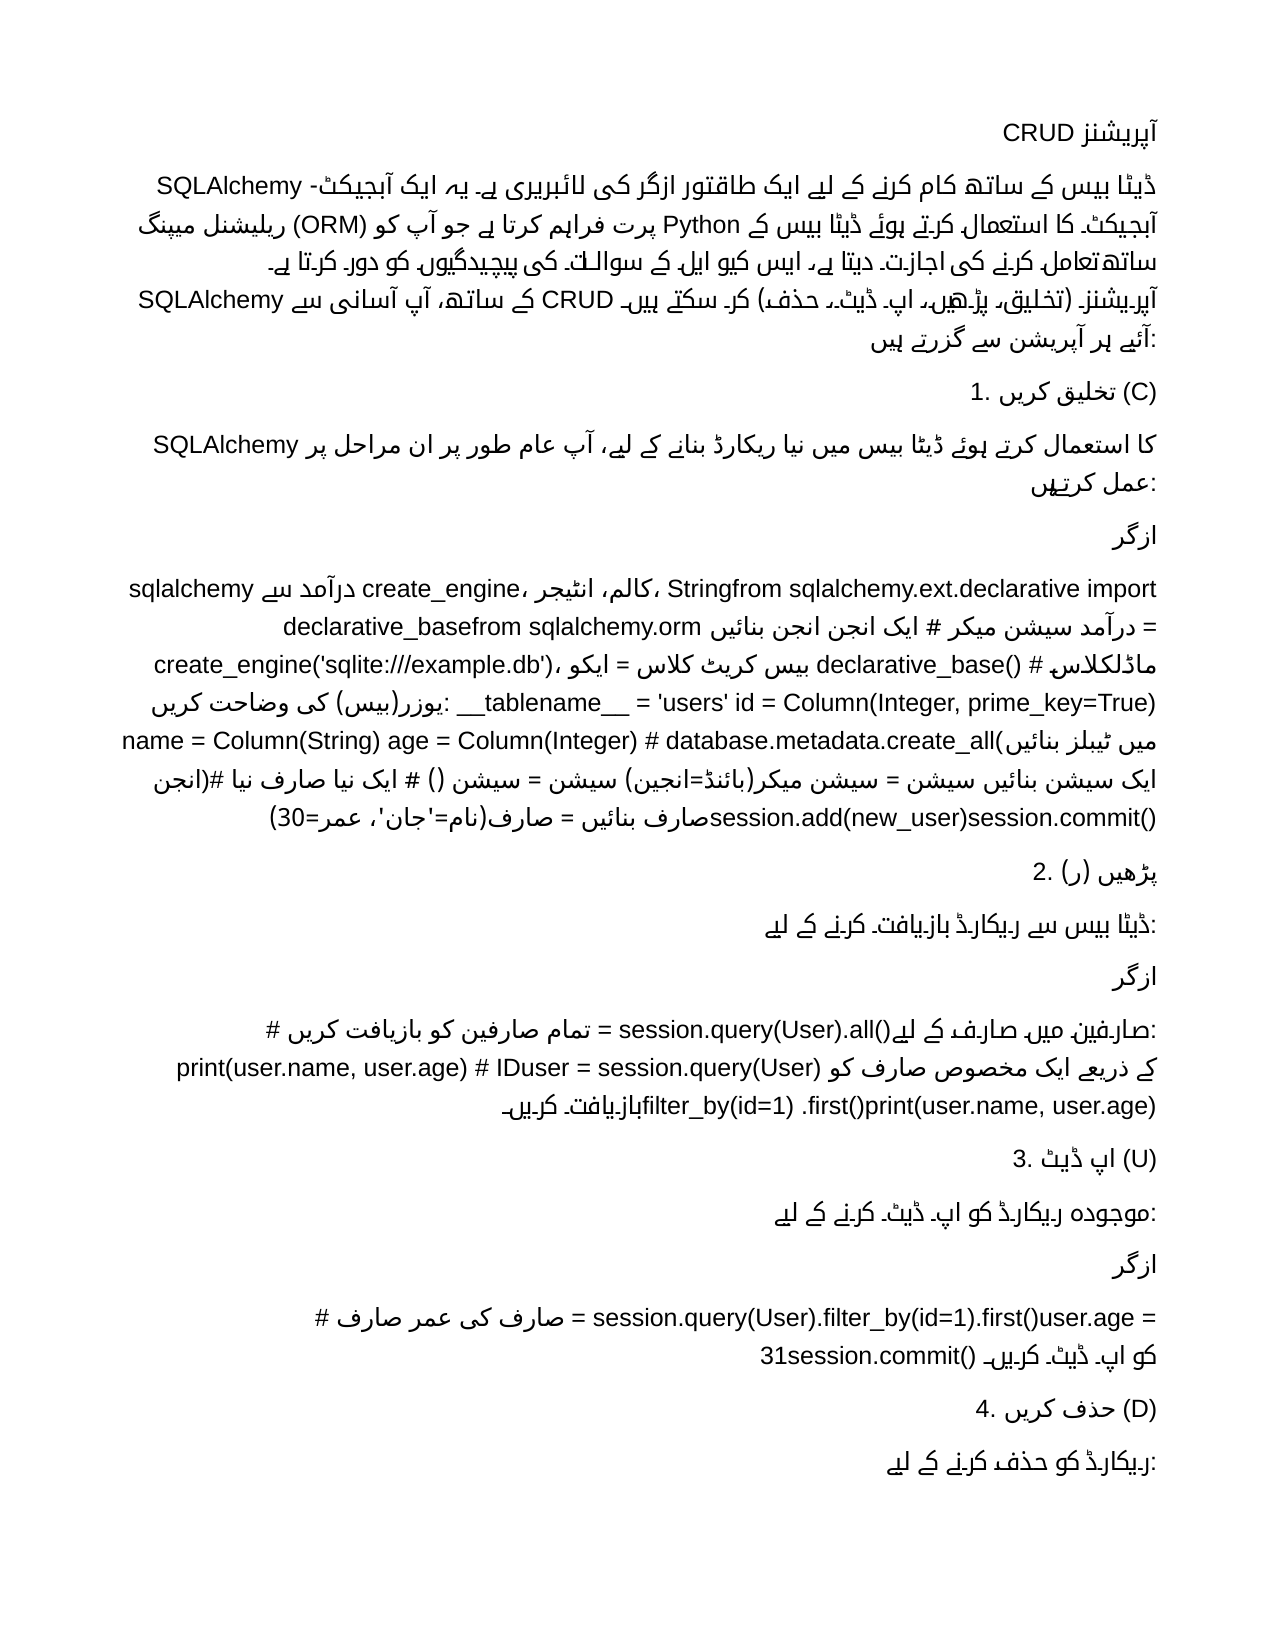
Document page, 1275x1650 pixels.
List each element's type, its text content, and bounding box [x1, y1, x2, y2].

text ڈیٹا بیس سے ریکارڈ بازیافت کرنے کے لیے: [118, 910, 1157, 943]
text # صارف کی عمر صارف = session.query(User).filter_by(id=1).first()user.age = 31session.commit() کو اپ ڈیٹ کریں۔ [118, 1303, 1157, 1374]
text 1. تخلیق کریں (C) [118, 377, 1157, 410]
text ازگر [118, 963, 1157, 996]
text ازگر [118, 522, 1157, 554]
text SQLAlchemy کا استعمال کرتے ہوئے ڈیٹا بیس میں نیا ریکارڈ بنانے کے لیے، آپ عام طور پر ان مراحل پر عمل کرتے ہیں: [118, 430, 1157, 502]
text موجودہ ریکارڈ کو اپ ڈیٹ کرنے کے لیے: [118, 1198, 1157, 1231]
text CRUD آپریشنز [118, 118, 1157, 152]
text 3. اپ ڈیٹ (U) [118, 1144, 1157, 1178]
text 2. پڑھیں (ر) [118, 856, 1157, 890]
text SQLAlchemy ڈیٹا بیس کے ساتھ کام کرنے کے لیے ایک طاقتور ازگر کی لائبریری ہے۔ یہ ایک آبجیکٹ-ریلیشنل میپنگ (ORM) پرت فراہم کرتا ہے جو آپ کو Python آبجیکٹ کا استعمال کرتے ہوئے ڈیٹا بیس کے ساتھ تعامل کرنے کی اجازت دیتا ہے، ایس کیو ایل کے سوالات کی پیچیدگیوں کو دور کرتا ہے۔ SQLAlchemy کے ساتھ، آپ آسانی سے CRUD آپریشنز (تخلیق، پڑھیں، اپ ڈیٹ، حذف) کر سکتے ہیں۔ آئیے ہر آپریشن سے گزرتے ہیں: [118, 171, 1157, 357]
text sqlalchemy درآمد سے create_engine، کالم، انٹیجر، Stringfrom sqlalchemy.ext.declarative import declarative_basefrom sqlalchemy.orm درآمد سیشن میکر # ایک انجن انجن بنائیں = create_engine('sqlite:///example.db')، بیس کریٹ کلاس = ایکو declarative_base() # ماڈلکلاس یوزر(بیس) کی وضاحت کریں: __tablename__ = 'users' id = Column(Integer, prime_key=True) name = Column(String) age = Column(Integer) # database.metadata.create_all(میں ٹیبلز بنائیں انجن)# ایک سیشن بنائیں سیشن = سیشن میکر(بائنڈ=انجین) سیشن = سیشن () # ایک نیا صارف نیا صارف بنائیں = صارف(نام='جان'، عمر=30)session.add(new_user)session.commit() [118, 574, 1157, 837]
text ریکارڈ کو حذف کرنے کے لیے: [118, 1447, 1157, 1481]
text 4. حذف کریں (D) [118, 1394, 1157, 1428]
text # تمام صارفین کو بازیافت کریں = session.query(User).all()صارفین میں صارف کے لیے: print(user.name, user.age) # IDuser = session.query(User) کے ذریعے ایک مخصوص صارف کو بازیافت کریں۔filter_by(id=1) .first()print(user.name, user.age) [118, 1015, 1157, 1125]
text ازگر [118, 1251, 1157, 1283]
